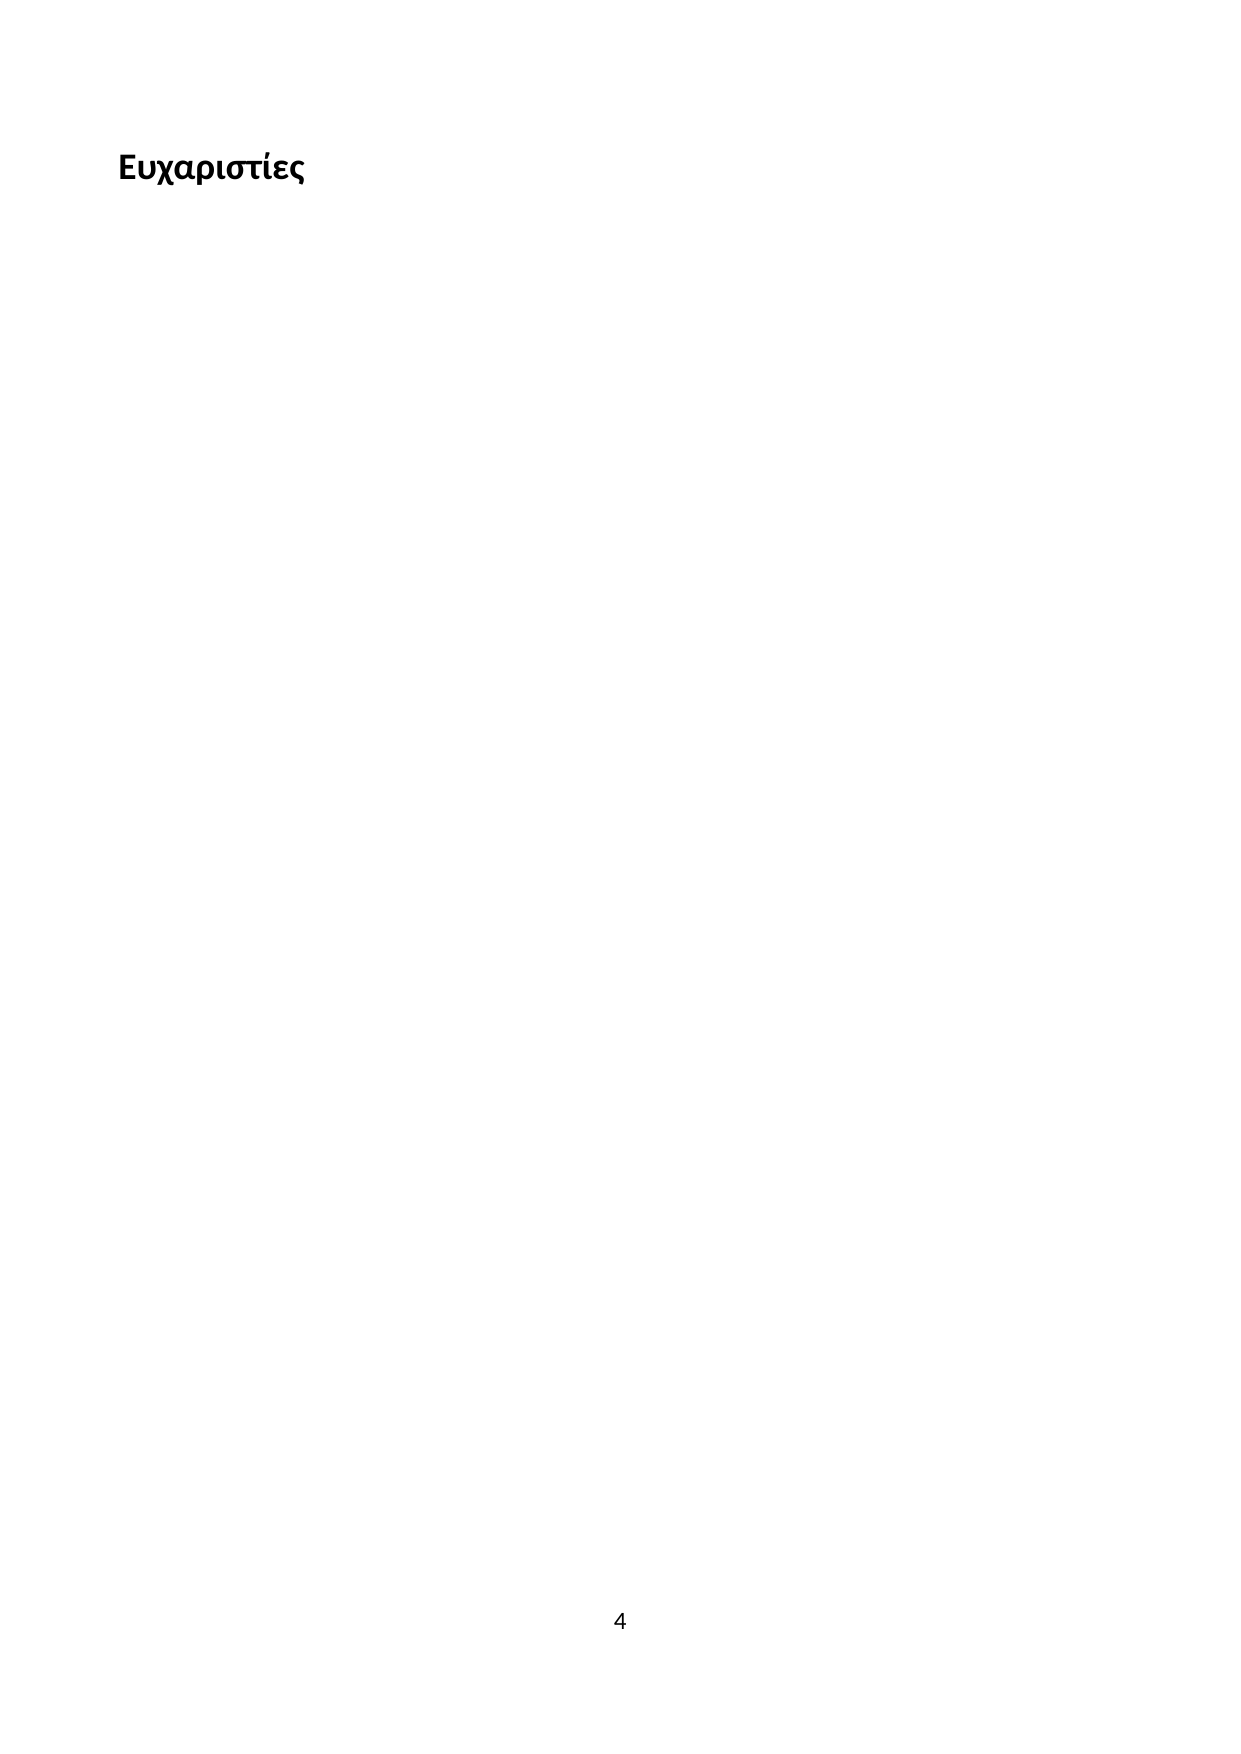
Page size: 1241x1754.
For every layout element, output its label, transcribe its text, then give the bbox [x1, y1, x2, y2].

subtitle Ευχαριστίες [118, 143, 1122, 189]
